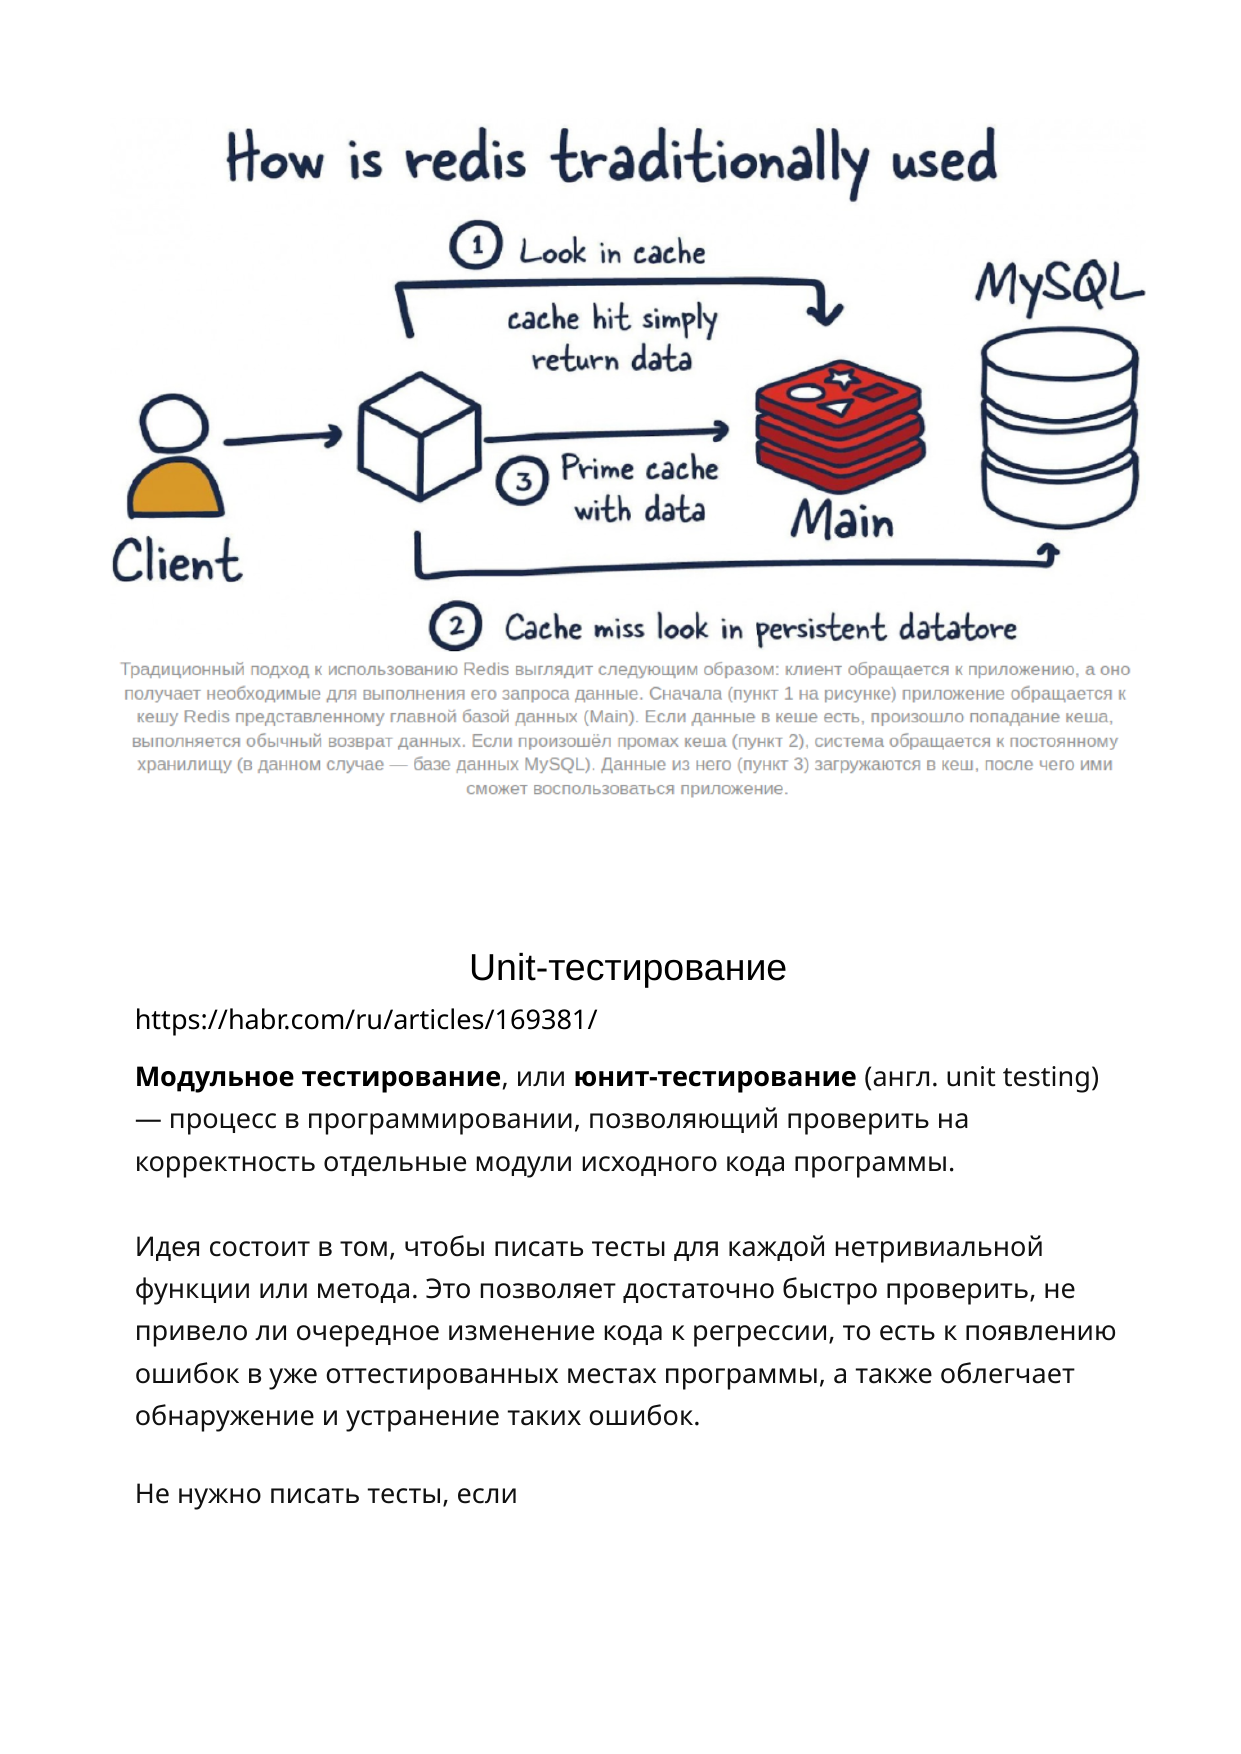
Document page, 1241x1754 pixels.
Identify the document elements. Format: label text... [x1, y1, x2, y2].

text Модульное тестирование, или юнит-тестирование (англ. unit testing) — процесс в программировании, позволяющий проверить на корректность отдельные модули исходного кода программы. Идея состоит в том, чтобы писать тесты для каждой нетривиальной функции или метода. Это позволяет достаточно быстро проверить, не привело ли очередное изменение кода к регрессии, то есть к появлению ошибок в уже оттестированных местах программы, а также облегчает обнаружение и устранение таких ошибок. [134, 1057, 1121, 1433]
picture [90, 118, 1166, 819]
subtitle Не нужно писать тесты, если [134, 1474, 1121, 1511]
text https://habr.com/ru/articles/169381/ [134, 1000, 1121, 1037]
subtitle Unit-тестирование [134, 945, 1121, 988]
